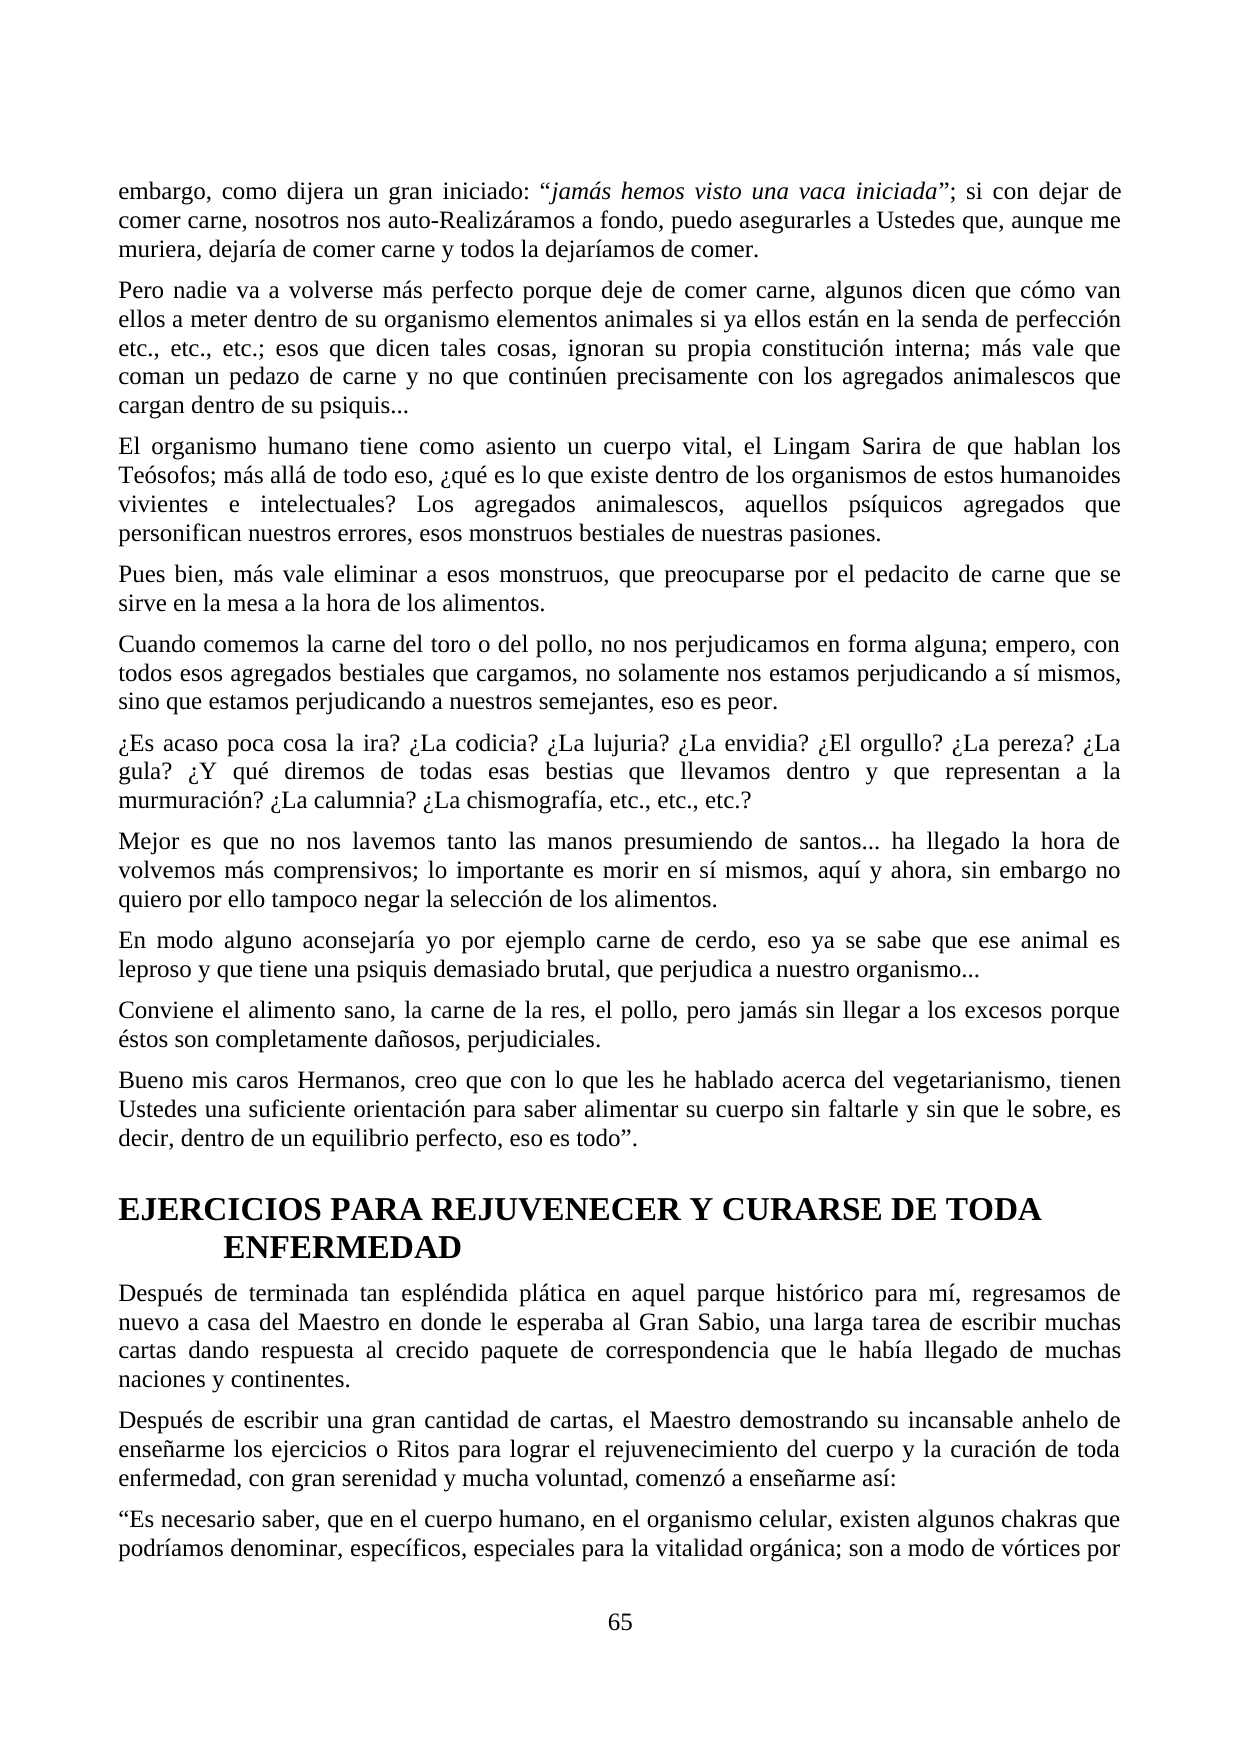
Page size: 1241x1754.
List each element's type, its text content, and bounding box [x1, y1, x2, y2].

text “Es necesario saber, que en el cuerpo humano, en el organismo celular, existen algunos chakras que podríamos denominar, específicos, especiales para la vitalidad orgánica; son a modo de vórtices por [118, 1504, 1122, 1562]
text Pues bien, más vale eliminar a esos monstruos, que preocuparse por el pedacito de carne que se sirve en la mesa a la hora de los alimentos. [118, 559, 1122, 616]
text ¿Es acaso poca cosa la ira? ¿La codicia? ¿La lujuria? ¿La envidia? ¿El orgullo? ¿La pereza? ¿La gula? ¿Y qué diremos de todas esas bestias que llevamos dentro y que representan a la murmuración? ¿La calumnia? ¿La chismografía, etc., etc., etc.? [118, 728, 1122, 814]
text Bueno mis caros Hermanos, creo que con lo que les he hablado acerca del vegetarianismo, tienen Ustedes una suficiente orientación para saber alimentar su cuerpo sin faltarle y sin que le sobre, es decir, dentro de un equilibrio perfecto, eso es todo”. [118, 1065, 1122, 1151]
text Después de escribir una gran cantidad de cartas, el Maestro demostrando su incansable anhelo de enseñarme los ejercicios o Ritos para lograr el rejuvenecimiento del cuerpo y la curación de toda enfermedad, con gran serenidad y mucha voluntad, comenzó a enseñarme así: [118, 1406, 1122, 1492]
text Mejor es que no nos lavemos tanto las manos presumiendo de santos... ha llegado la hora de volvemos más comprensivos; lo importante es morir en sí mismos, aquí y ahora, sin embargo no quiero por ello tampoco negar la selección de los alimentos. [118, 826, 1122, 913]
text Conviene el alimento sano, la carne de la res, el pollo, pero jamás sin llegar a los excesos porque éstos son completamente dañosos, perjudiciales. [118, 995, 1122, 1053]
text Después de terminada tan espléndida plática en aquel parque histórico para mí, regresamos de nuevo a casa del Maestro en donde le esperaba al Gran Sabio, una larga tarea de escribir muchas cartas dando respuesta al crecido paquete de correspondencia que le había llegado de muchas naciones y continentes. [118, 1278, 1122, 1393]
text El organismo humano tiene como asiento un cuerpo vital, el Lingam Sarira de que hablan los Teósofos; más allá de todo eso, ¿qué es lo que existe dentro de los organismos de estos humanoides vivientes e intelectuales? Los agregados animalescos, aquellos psíquicos agregados que personifican nuestros errores, esos monstruos bestiales de nuestras pasiones. [118, 431, 1122, 546]
text Pero nadie va a volverse más perfecto porque deje de comer carne, algunos dicen que cómo van ellos a meter dentro de su organismo elementos animales si ya ellos están en la senda de perfección etc., etc., etc.; esos que dicen tales cosas, ignoran su propia constitución interna; más vale que coman un pedazo de carne y no que continúen precisamente con los agregados animalescos que cargan dentro de su psiquis... [118, 275, 1122, 419]
text Cuando comemos la carne del toro o del pollo, no nos perjudicamos en forma alguna; empero, con todos esos agregados bestiales que cargamos, no solamente nos estamos perjudicando a sí mismos, sino que estamos perjudicando a nuestros semejantes, eso es peor. [118, 629, 1122, 715]
subtitle EJERCICIOS PARA REJUVENECER Y CURARSE DE TODA ENFERMEDAD [118, 1189, 1122, 1266]
text En modo alguno aconsejaría yo por ejemplo carne de cerdo, eso ya se sabe que ese animal es leproso y que tiene una psiquis demasiado brutal, que perjudica a nuestro organismo... [118, 925, 1122, 983]
text embargo, como dijera un gran iniciado: “jamás hemos visto una vaca iniciada”; si con dejar de comer carne, nosotros nos auto-Realizáramos a fondo, puedo asegurarles a Ustedes que, aunque me muriera, dejaría de comer carne y todos la dejaríamos de comer. [118, 176, 1122, 263]
